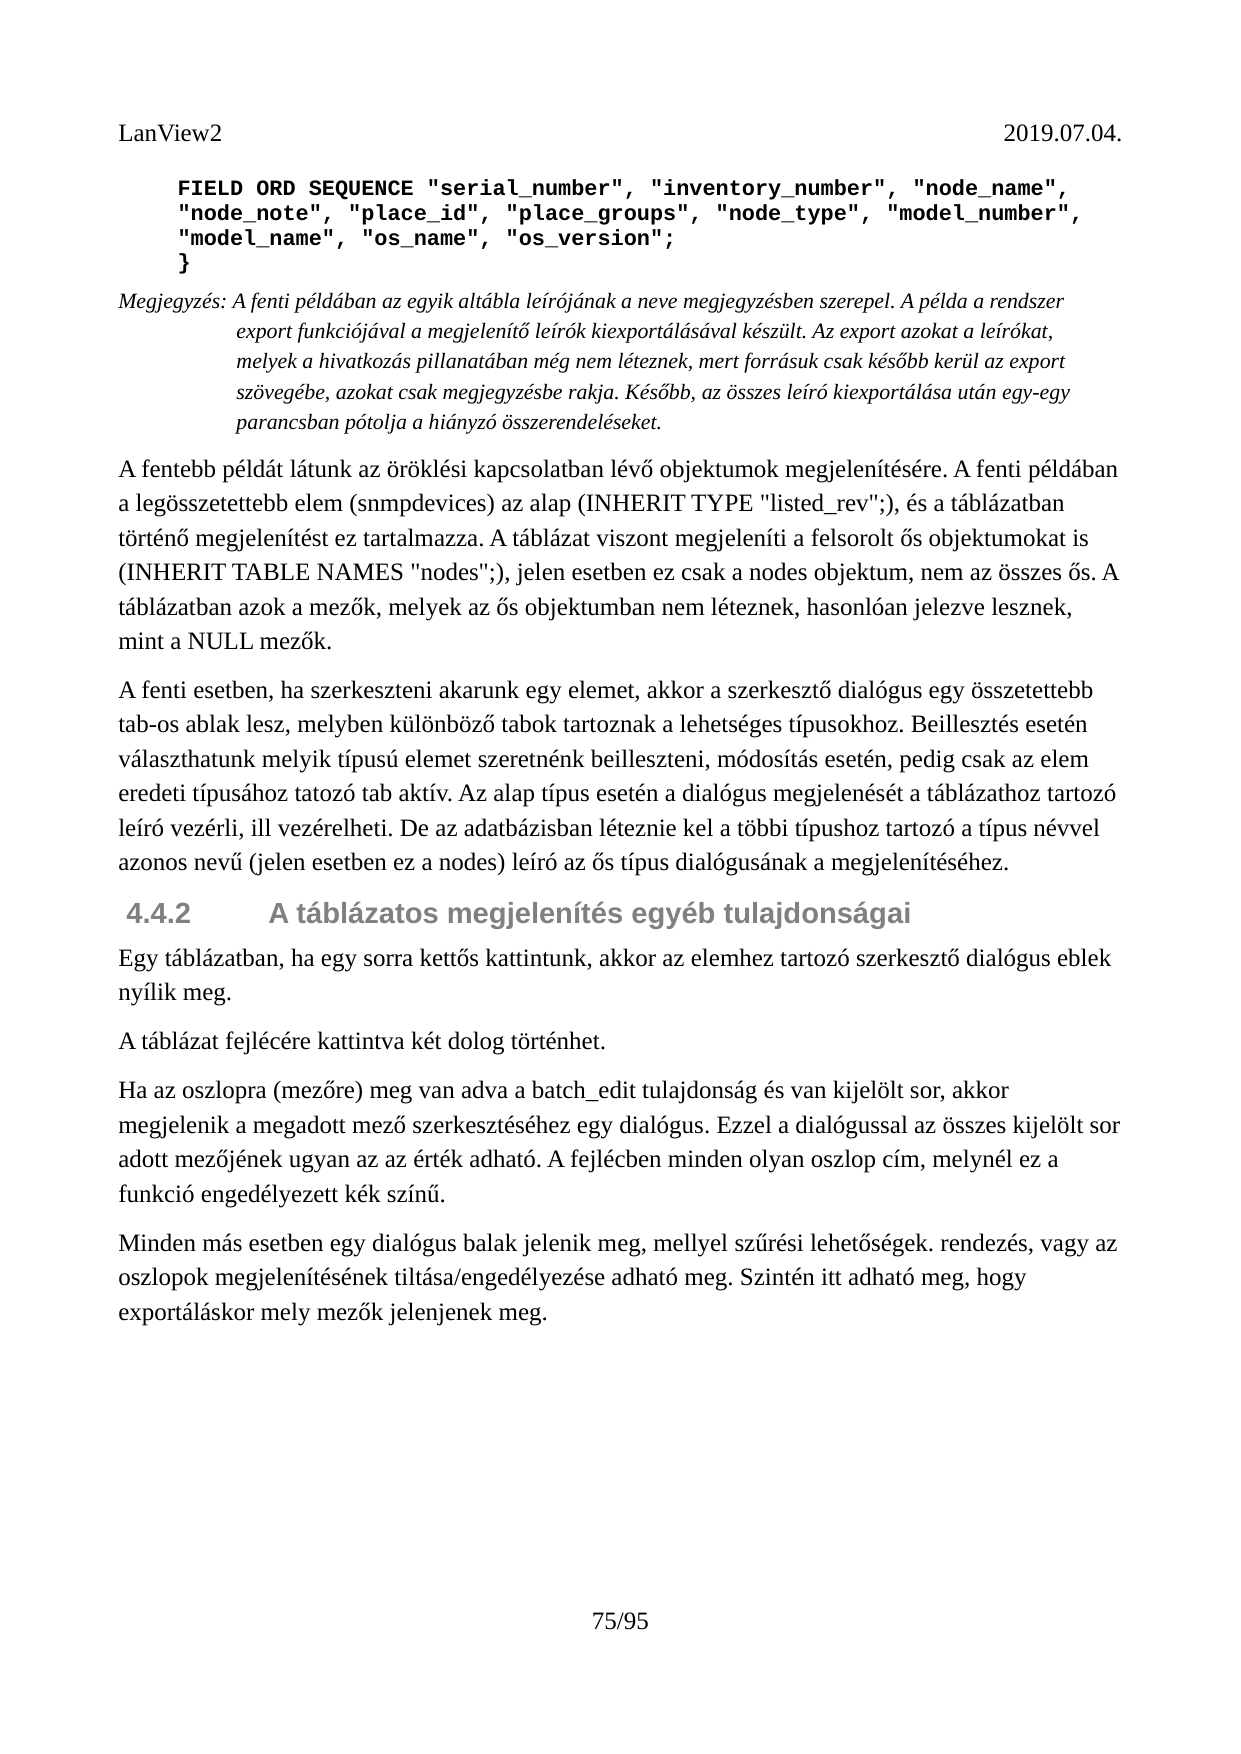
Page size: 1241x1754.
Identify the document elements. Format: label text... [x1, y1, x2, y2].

text A fentebb példát látunk az öröklési kapcsolatban lévő objektumok megjelenítésére. A fenti példában a legösszetettebb elem (snmpdevices) az alap (INHERIT TYPE "listed_rev";), és a táblázatban történő megjelenítést ez tartalmazza. A táblázat viszont megjeleníti a felsorolt ős objektumokat is (INHERIT TABLE NAMES "nodes";), jelen esetben ez csak a nodes objektum, nem az összes ős. A táblázatban azok a mezők, melyek az ős objektumban nem léteznek, hasonlóan jelezve lesznek, mint a NULL mezők. [118, 454, 1122, 655]
text FIELD ORD SEQUENCE "serial_number", "inventory_number", "node_name", "node_note", "place_id", "place_groups", "node_type", "model_number", "model_name", "os_name", "os_version"; [177, 177, 1122, 251]
subtitle A táblázatos megjelenítés egyéb tulajdonságai [118, 897, 1122, 930]
text Ha az oszlopra (mezőre) meg van adva a batch_edit tulajdonság és van kijelölt sor, akkor megjelenik a megadott mező szerkesztéséhez egy dialógus. Ezzel a dialógussal az összes kijelölt sor adott mezőjének ugyan az az érték adható. A fejlécben minden olyan oszlop cím, melynél ez a funkció engedélyezett kék színű. [118, 1075, 1122, 1207]
text Megjegyzés: A fenti példában az egyik altábla leírójának a neve megjegyzésben szerepel. A példa a rendszer export funkciójával a megjelenítő leírók kiexportálásával készült. Az export azokat a leírókat, melyek a hivatkozás pillanatában még nem léteznek, mert forrásuk csak később kerül az export szövegébe, azokat csak megjegyzésbe rakja. Később, az összes leíró kiexportálása után egy-egy parancsban pótolja a hiányzó összerendeléseket. [118, 288, 1122, 434]
text A fenti esetben, ha szerkeszteni akarunk egy elemet, akkor a szerkesztő dialógus egy összetettebb tab-os ablak lesz, melyben különböző tabok tartoznak a lehetséges típusokhoz. Beillesztés esetén választhatunk melyik típusú elemet szeretnénk beilleszteni, módosítás esetén, pedig csak az elem eredeti típusához tatozó tab aktív. Az alap típus esetén a dialógus megjelenését a táblázathoz tartozó leíró vezérli, ill vezérelheti. De az adatbázisban léteznie kel a többi típushoz tartozó a típus névvel azonos nevű (jelen esetben ez a nodes) leíró az ős típus dialógusának a megjelenítéséhez. [118, 675, 1122, 876]
text A táblázat fejlécére kattintva két dolog történhet. [118, 1026, 1122, 1055]
text Egy táblázatban, ha egy sorra kettős kattintunk, akkor az elemhez tartozó szerkesztő dialógus eblek nyílik meg. [118, 943, 1122, 1006]
text } [177, 251, 1122, 276]
text Minden más esetben egy dialógus balak jelenik meg, mellyel szűrési lehetőségek. rendezés, vagy az oszlopok megjelenítésének tiltása/engedélyezése adható meg. Szintén itt adható meg, hogy exportáláskor mely mezők jelenjenek meg. [118, 1228, 1122, 1325]
